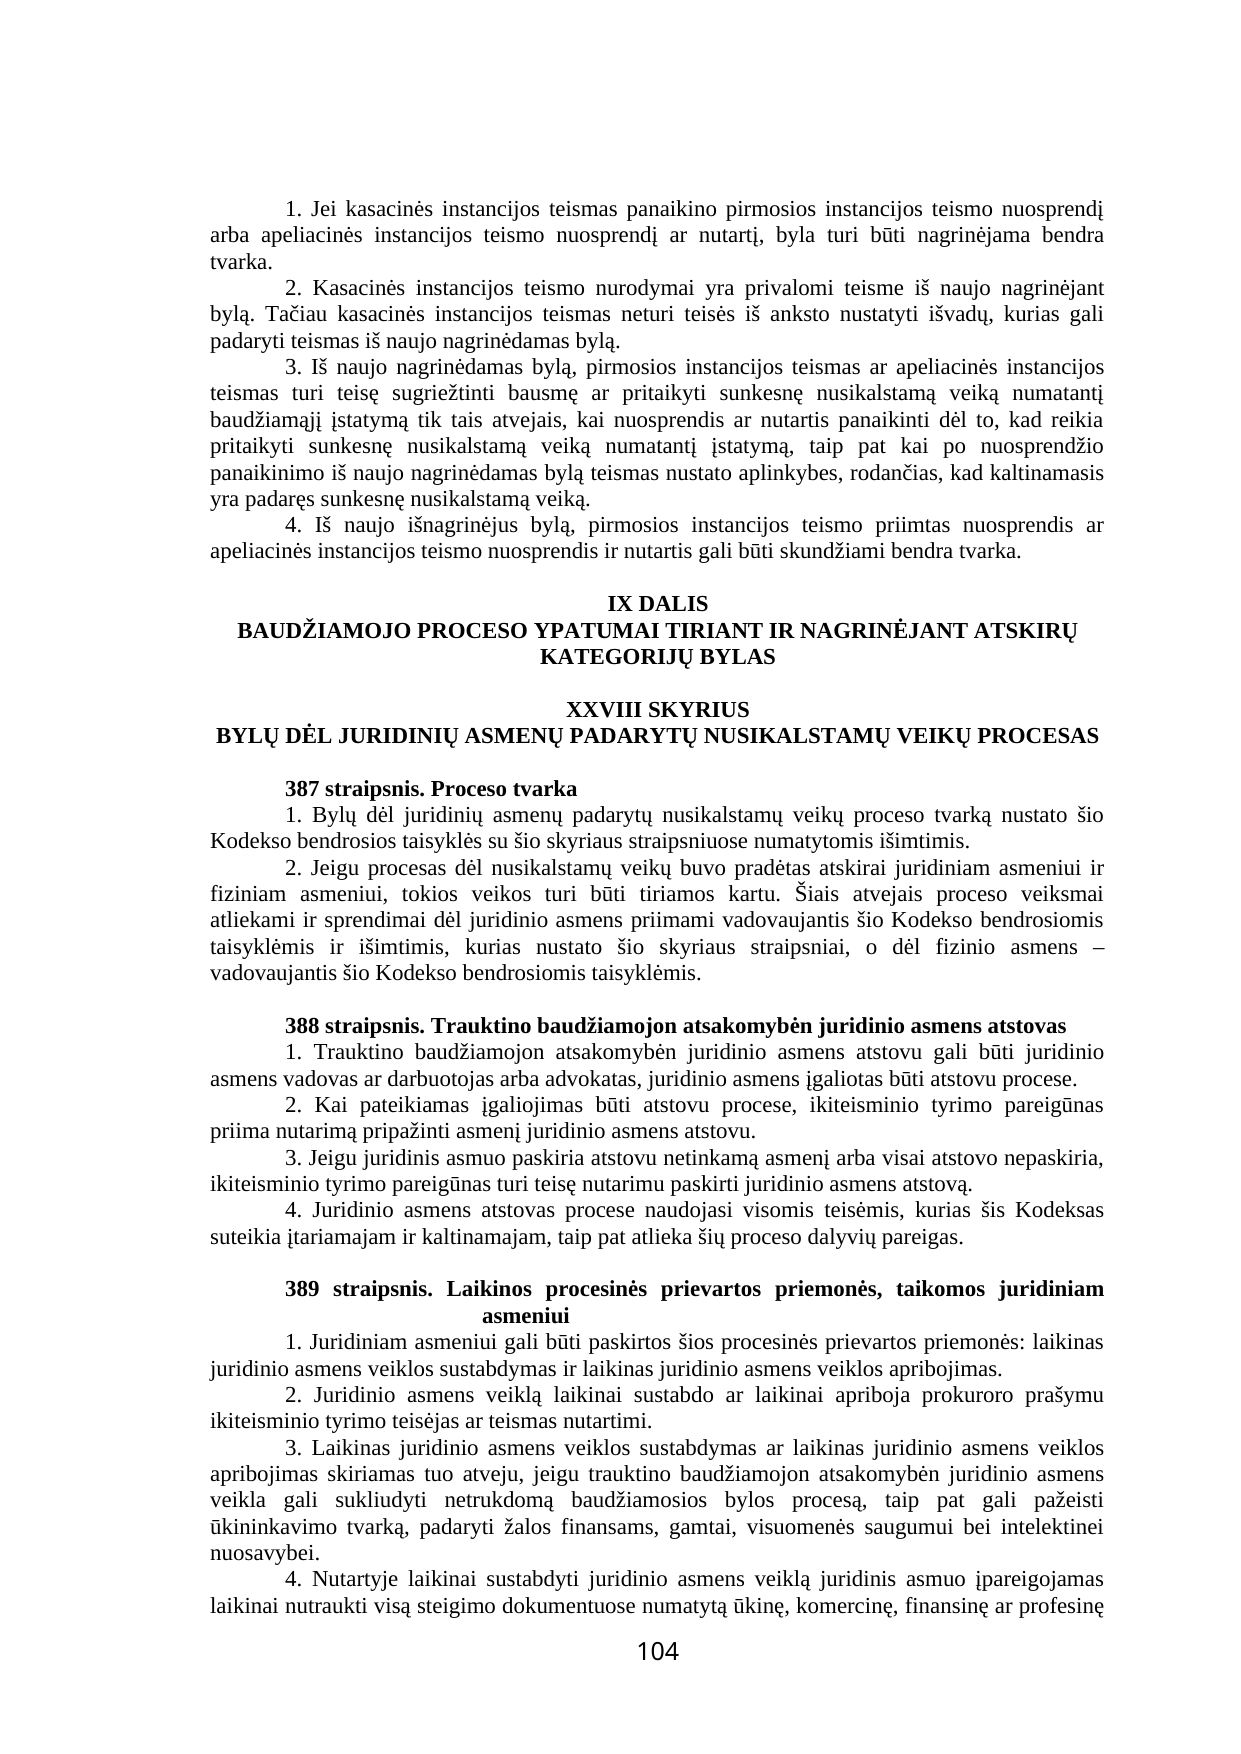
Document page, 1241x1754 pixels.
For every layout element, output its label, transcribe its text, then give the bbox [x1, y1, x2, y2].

text 3. Laikinas juridinio asmens veiklos sustabdymas ar laikinas juridinio asmens veiklos apribojimas skiriamas tuo atveju, jeigu trauktino baudžiamojon atsakomybėn juridinio asmens veikla gali sukliudyti netrukdomą baudžiamosios bylos procesą, taip pat gali pažeisti ūkininkavimo tvarką, padaryti žalos finansams, gamtai, visuomenės saugumui bei intelektinei nuosavybei. [210, 1434, 1106, 1565]
text 2. Kai pateikiamas įgaliojimas būti atstovu procese, ikiteisminio tyrimo pareigūnas priima nutarimą pripažinti asmenį juridinio asmens atstovu. [210, 1091, 1106, 1144]
text 387 straipsnis. Proceso tvarka [210, 775, 1106, 801]
text 1. Trauktino baudžiamojon atsakomybėn juridinio asmens atstovu gali būti juridinio asmens vadovas ar darbuotojas arba advokatas, juridinio asmens įgaliotas būti atstovu procese. [210, 1038, 1106, 1091]
text 389 straipsnis. Laikinos procesinės prievartos priemonės, taikomos juridiniam asmeniui [285, 1276, 1106, 1328]
text Baudžiamojo proceso ypatumai tiriant ir nagrinėjant atskirų kategorijų bylas [210, 617, 1106, 669]
subtitle XXVIII skyrius [210, 696, 1106, 722]
subtitle IX dalis [210, 590, 1106, 617]
text 1. Jei kasacinės instancijos teismas panaikino pirmosios instancijos teismo nuosprendį arba apeliacinės instancijos teismo nuosprendį ar nutartį, byla turi būti nagrinėjama bendra tvarka. [210, 195, 1106, 274]
text 2. Juridinio asmens veiklą laikinai sustabdo ar laikinai apriboja prokuroro prašymu ikiteisminio tyrimo teisėjas ar teismas nutartimi. [210, 1381, 1106, 1434]
text 4. Nutartyje laikinai sustabdyti juridinio asmens veiklą juridinis asmuo įpareigojamas laikinai nutraukti visą steigimo dokumentuose numatytą ūkinę, komercinę, finansinę ar profesinę [210, 1565, 1106, 1618]
text 1. Juridiniam asmeniui gali būti paskirtos šios procesinės prievartos priemonės: laikinas juridinio asmens veiklos sustabdymas ir laikinas juridinio asmens veiklos apribojimas. [210, 1328, 1106, 1381]
text 388 straipsnis. Trauktino baudžiamojon atsakomybėn juridinio asmens atstovas [285, 1012, 1106, 1038]
text 3. Jeigu juridinis asmuo paskiria atstovu netinkamą asmenį arba visai atstovo nepaskiria, ikiteisminio tyrimo pareigūnas turi teisę nutarimu paskirti juridinio asmens atstovą. [210, 1144, 1106, 1196]
text 3. Iš naujo nagrinėdamas bylą, pirmosios instancijos teismas ar apeliacinės instancijos teismas turi teisę sugriežtinti bausmę ar pritaikyti sunkesnę nusikalstamą veiką numatantį baudžiamąjį įstatymą tik tais atvejais, kai nuosprendis ar nutartis panaikinti dėl to, kad reikia pritaikyti sunkesnę nusikalstamą veiką numatantį įstatymą, taip pat kai po nuosprendžio panaikinimo iš naujo nagrinėdamas bylą teismas nustato aplinkybes, rodančias, kad kaltinamasis yra padaręs sunkesnę nusikalstamą veiką. [210, 353, 1106, 511]
text 2. Jeigu procesas dėl nusikalstamų veikų buvo pradėtas atskirai juridiniam asmeniui ir fiziniam asmeniui, tokios veikos turi būti tiriamos kartu. Šiais atvejais proceso veiksmai atliekami ir sprendimai dėl juridinio asmens priimami vadovaujantis šio Kodekso bendrosiomis taisyklėmis ir išimtimis, kurias nustato šio skyriaus straipsniai, o dėl fizinio asmens – vadovaujantis šio Kodekso bendrosiomis taisyklėmis. [210, 854, 1106, 986]
text 2. Kasacinės instancijos teismo nurodymai yra privalomi teisme iš naujo nagrinėjant bylą. Tačiau kasacinės instancijos teismas neturi teisės iš anksto nustatyti išvadų, kurias gali padaryti teismas iš naujo nagrinėdamas bylą. [210, 274, 1106, 353]
text 4. Iš naujo išnagrinėjus bylą, pirmosios instancijos teismo priimtas nuosprendis ar apeliacinės instancijos teismo nuosprendis ir nutartis gali būti skundžiami bendra tvarka. [210, 511, 1106, 564]
text 4. Juridinio asmens atstovas procese naudojasi visomis teisėmis, kurias šis Kodeksas suteikia įtariamajam ir kaltinamajam, taip pat atlieka šių proceso dalyvių pareigas. [210, 1196, 1106, 1249]
text 1. Bylų dėl juridinių asmenų padarytų nusikalstamų veikų proceso tvarką nustato šio Kodekso bendrosios taisyklės su šio skyriaus straipsniuose numatytomis išimtimis. [210, 801, 1106, 854]
text Bylų dėl juridinių asmenų padarytų nusikalstamų veikų procesas [210, 722, 1106, 748]
